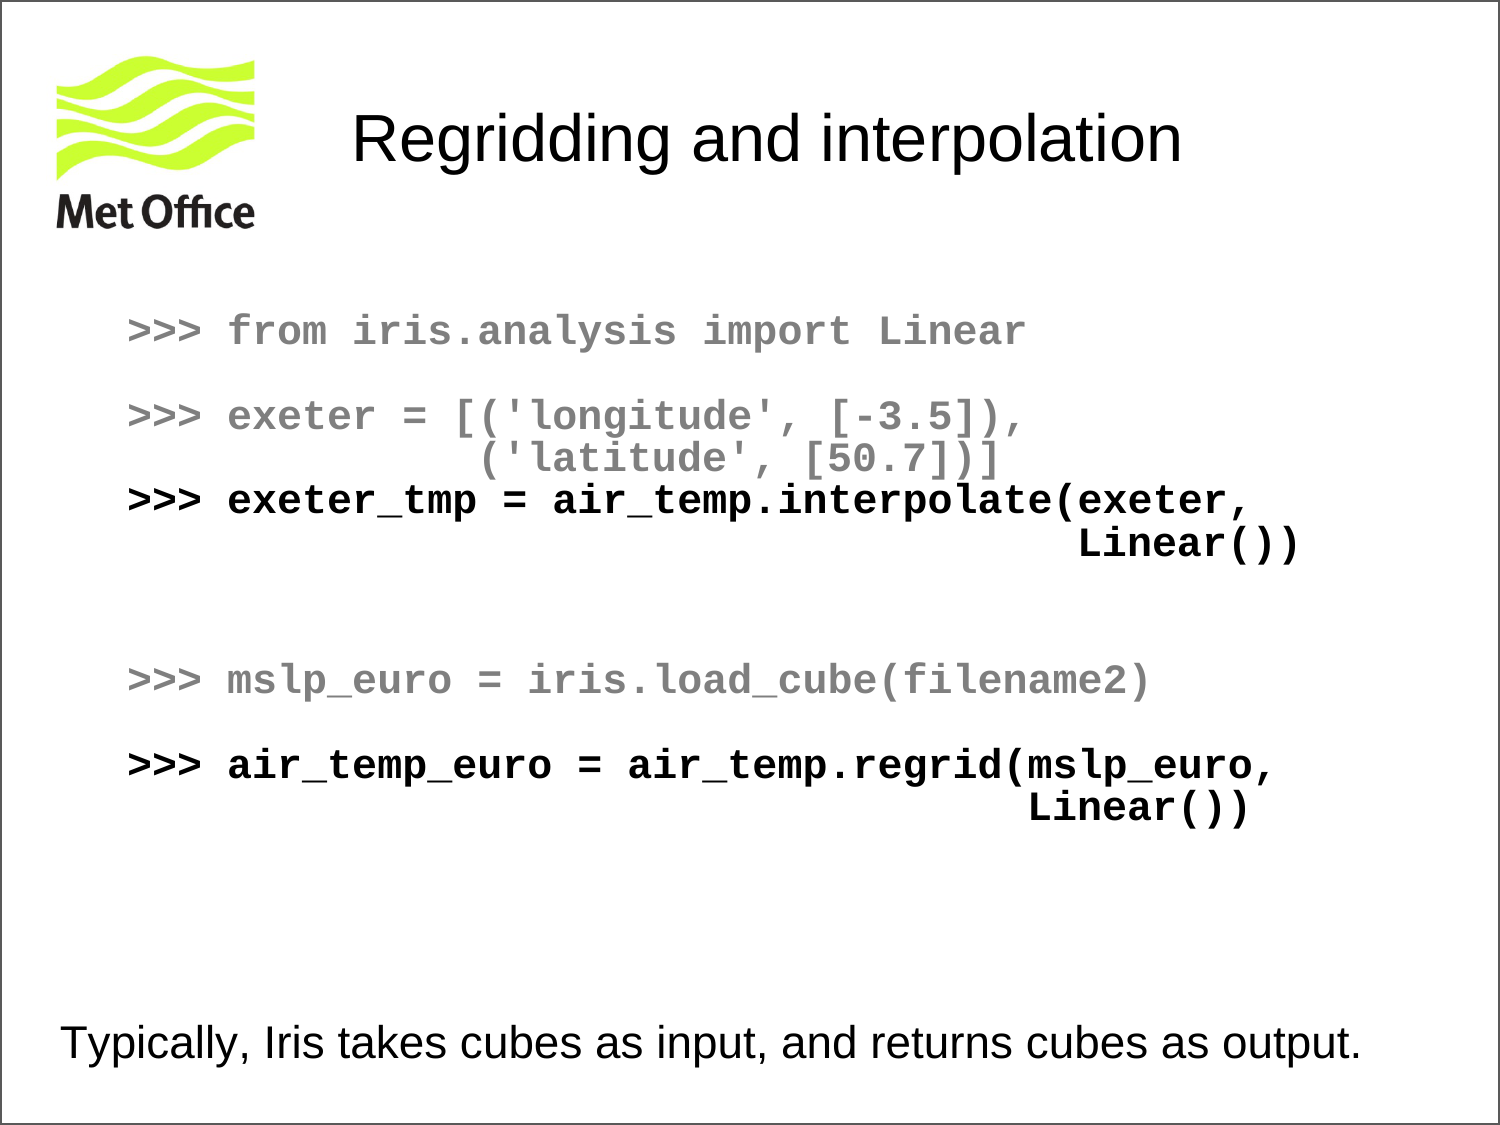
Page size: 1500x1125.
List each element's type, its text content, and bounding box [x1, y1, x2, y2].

text_box Typically, Iris takes cubes as input, and returns cubes as output. [45, 1005, 1456, 1101]
text_box Regridding and interpolation [336, 86, 1199, 183]
picture [24, 21, 287, 262]
text_box >>> from iris.analysis import Linear >>> exeter = [('longitude', [-3.5]), ('latitude', [50.7])] >>> exeter_tmp = air_temp.interpolate(exeter, Linear()) [112, 302, 1441, 573]
text_box >>> mslp_euro = iris.load_cube(filename2) >>> air_temp_euro = air_temp.regrid(mslp_euro, Linear()) [112, 651, 1341, 880]
